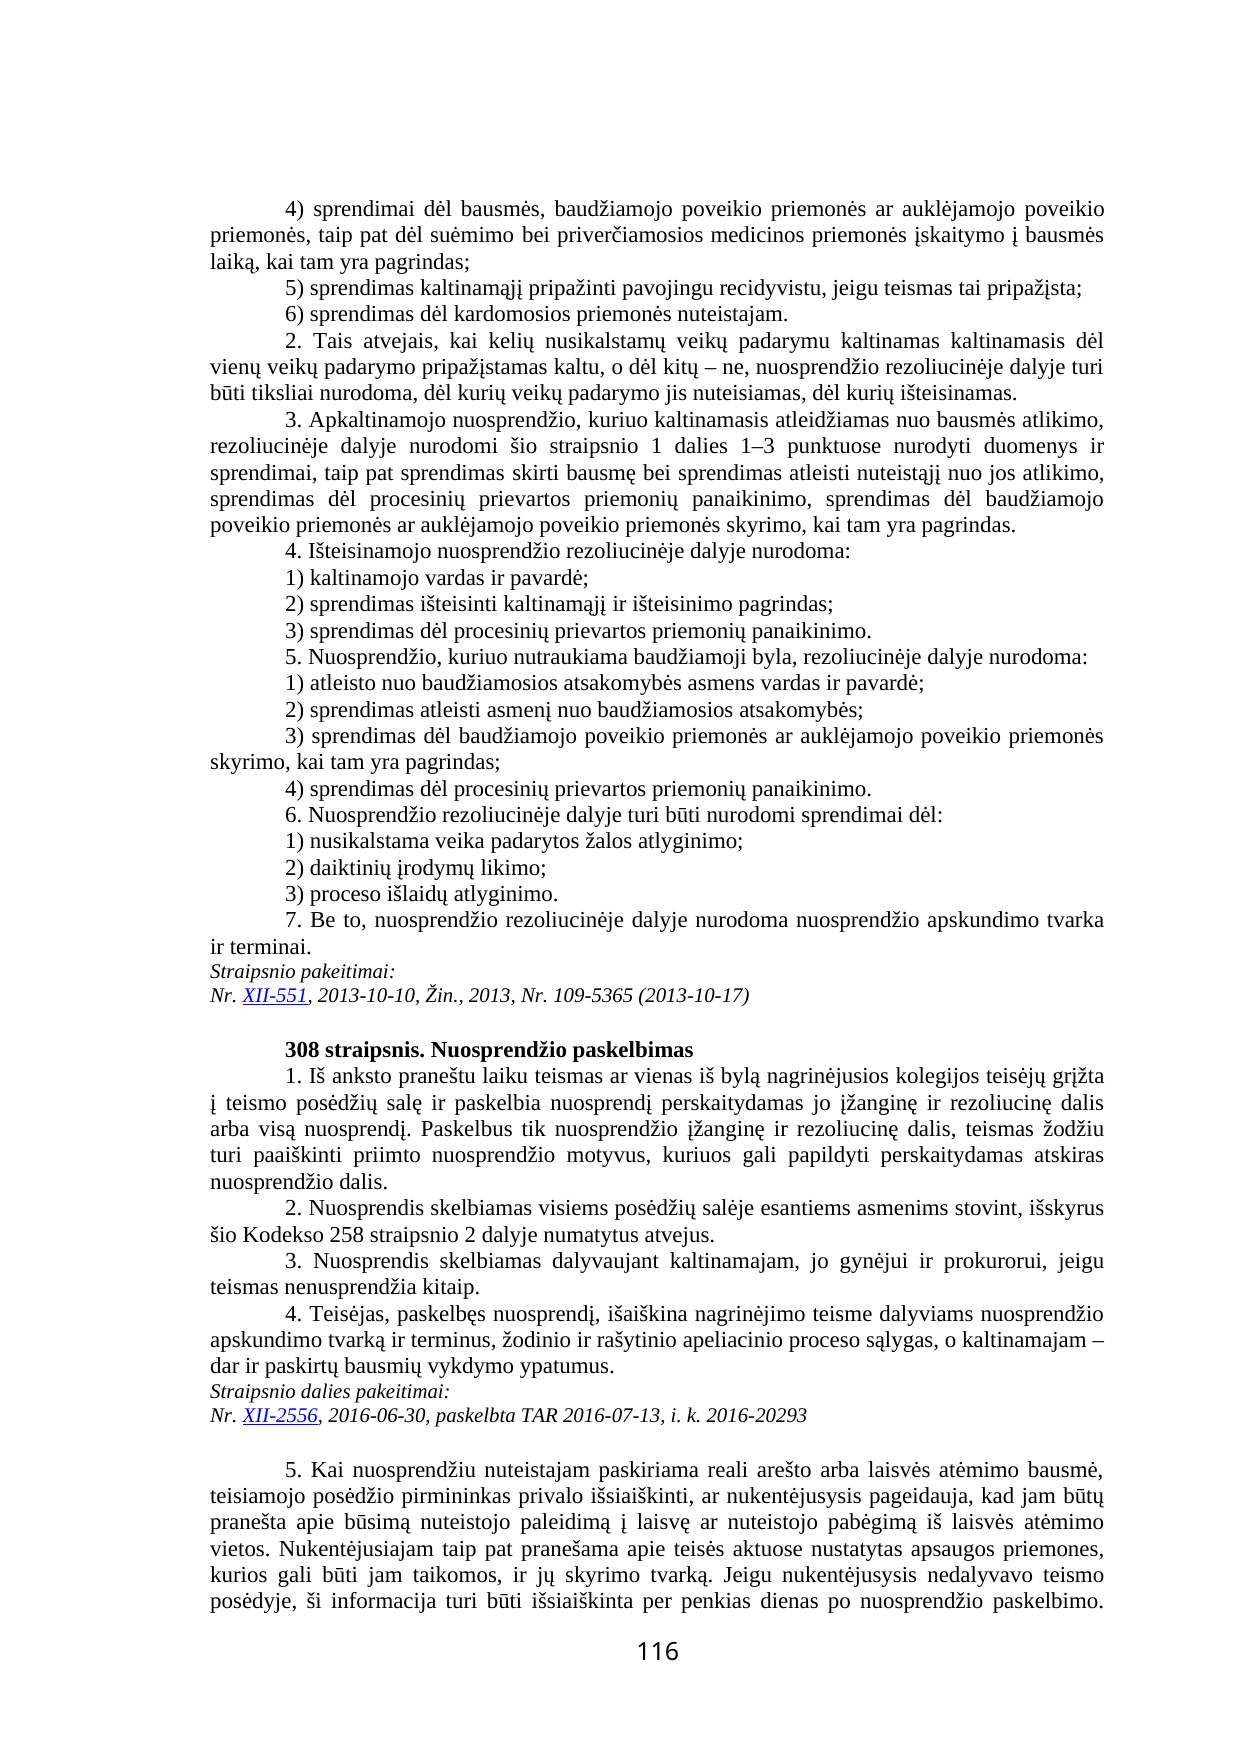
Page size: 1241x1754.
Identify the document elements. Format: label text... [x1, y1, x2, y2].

text 3. Nuosprendis skelbiamas dalyvaujant kaltinamajam, jo gynėjui ir prokurorui, jeigu teismas nenusprendžia kitaip. [210, 1247, 1106, 1300]
text 5) sprendimas kaltinamąjį pripažinti pavojingu recidyvistu, jeigu teismas tai pripažįsta; [210, 274, 1106, 300]
text 5. Kai nuosprendžiu nuteistajam paskiriama reali arešto arba laisvės atėmimo bausmė, teisiamojo posėdžio pirmininkas privalo išsiaiškinti, ar nukentėjusysis pageidauja, kad jam būtų pranešta apie būsimą nuteistojo paleidimą į laisvę ar nuteistojo pabėgimą iš laisvės atėmimo vietos. Nukentėjusiajam taip pat pranešama apie teisės aktuose nustatytas apsaugos priemones, kurios gali būti jam taikomos, ir jų skyrimo tvarką. Jeigu nukentėjusysis nedalyvavo teismo posėdyje, ši informacija turi būti išsiaiškinta per penkias dienas po nuosprendžio paskelbimo. [210, 1456, 1106, 1614]
text 2) sprendimas atleisti asmenį nuo baudžiamosios atsakomybės; [210, 696, 1106, 722]
text 2. Tais atvejais, kai kelių nusikalstamų veikų padarymu kaltinamas kaltinamasis dėl vienų veikų padarymo pripažįstamas kaltu, o dėl kitų – ne, nuosprendžio rezoliucinėje dalyje turi būti tiksliai nurodoma, dėl kurių veikų padarymo jis nuteisiamas, dėl kurių išteisinamas. [210, 327, 1106, 406]
text 1) kaltinamojo vardas ir pavardė; [210, 564, 1106, 590]
text 4. Išteisinamojo nuosprendžio rezoliucinėje dalyje nurodoma: [210, 538, 1106, 564]
text Nr. XII-551, 2013-10-10, Žin., 2013, Nr. 109-5365 (2013-10-17) [210, 983, 1106, 1007]
text 4. Teisėjas, paskelbęs nuosprendį, išaiškina nagrinėjimo teisme dalyviams nuosprendžio apskundimo tvarką ir terminus, žodinio ir rašytinio apeliacinio proceso sąlygas, o kaltinamajam – dar ir paskirtų bausmių vykdymo ypatumus. [210, 1300, 1106, 1379]
text 4) sprendimas dėl procesinių prievartos priemonių panaikinimo. [210, 775, 1106, 801]
text 2. Nuosprendis skelbiamas visiems posėdžių salėje esantiems asmenims stovint, išskyrus šio Kodekso 258 straipsnio 2 dalyje numatytus atvejus. [210, 1194, 1106, 1247]
text Straipsnio pakeitimai: [210, 959, 1106, 983]
text 6) sprendimas dėl kardomosios priemonės nuteistajam. [210, 300, 1106, 327]
text 3) sprendimas dėl procesinių prievartos priemonių panaikinimo. [210, 617, 1106, 643]
text 5. Nuosprendžio, kuriuo nutraukiama baudžiamoji byla, rezoliucinėje dalyje nurodoma: [210, 643, 1106, 669]
text 1. Iš anksto praneštu laiku teismas ar vienas iš bylą nagrinėjusios kolegijos teisėjų grįžta į teismo posėdžių salę ir paskelbia nuosprendį perskaitydamas jo įžanginę ir rezoliucinę dalis arba visą nuosprendį. Paskelbus tik nuosprendžio įžanginę ir rezoliucinę dalis, teismas žodžiu turi paaiškinti priimto nuosprendžio motyvus, kuriuos gali papildyti perskaitydamas atskiras nuosprendžio dalis. [210, 1062, 1106, 1194]
text Nr. XII-2556, 2016-06-30, paskelbta TAR 2016-07-13, i. k. 2016-20293 [210, 1403, 1106, 1427]
text 2) sprendimas išteisinti kaltinamąjį ir išteisinimo pagrindas; [210, 590, 1106, 617]
text 6. Nuosprendžio rezoliucinėje dalyje turi būti nurodomi sprendimai dėl: [210, 801, 1106, 827]
text 4) sprendimai dėl bausmės, baudžiamojo poveikio priemonės ar auklėjamojo poveikio priemonės, taip pat dėl suėmimo bei priverčiamosios medicinos priemonės įskaitymo į bausmės laiką, kai tam yra pagrindas; [210, 195, 1106, 274]
text 3. Apkaltinamojo nuosprendžio, kuriuo kaltinamasis atleidžiamas nuo bausmės atlikimo, rezoliucinėje dalyje nurodomi šio straipsnio 1 dalies 1–3 punktuose nurodyti duomenys ir sprendimai, taip pat sprendimas skirti bausmę bei sprendimas atleisti nuteistąjį nuo jos atlikimo, sprendimas dėl procesinių prievartos priemonių panaikinimo, sprendimas dėl baudžiamojo poveikio priemonės ar auklėjamojo poveikio priemonės skyrimo, kai tam yra pagrindas. [210, 406, 1106, 538]
text Straipsnio dalies pakeitimai: [210, 1379, 1106, 1403]
text 308 straipsnis. Nuosprendžio paskelbimas [210, 1036, 1106, 1062]
text 1) atleisto nuo baudžiamosios atsakomybės asmens vardas ir pavardė; [210, 669, 1106, 696]
text 7. Be to, nuosprendžio rezoliucinėje dalyje nurodoma nuosprendžio apskundimo tvarka ir terminai. [210, 907, 1106, 959]
text 1) nusikalstama veika padarytos žalos atlyginimo; [210, 827, 1106, 854]
text 3) sprendimas dėl baudžiamojo poveikio priemonės ar auklėjamojo poveikio priemonės skyrimo, kai tam yra pagrindas; [210, 722, 1106, 775]
text 2) daiktinių įrodymų likimo; [210, 854, 1106, 880]
text 3) proceso išlaidų atlyginimo. [210, 880, 1106, 907]
